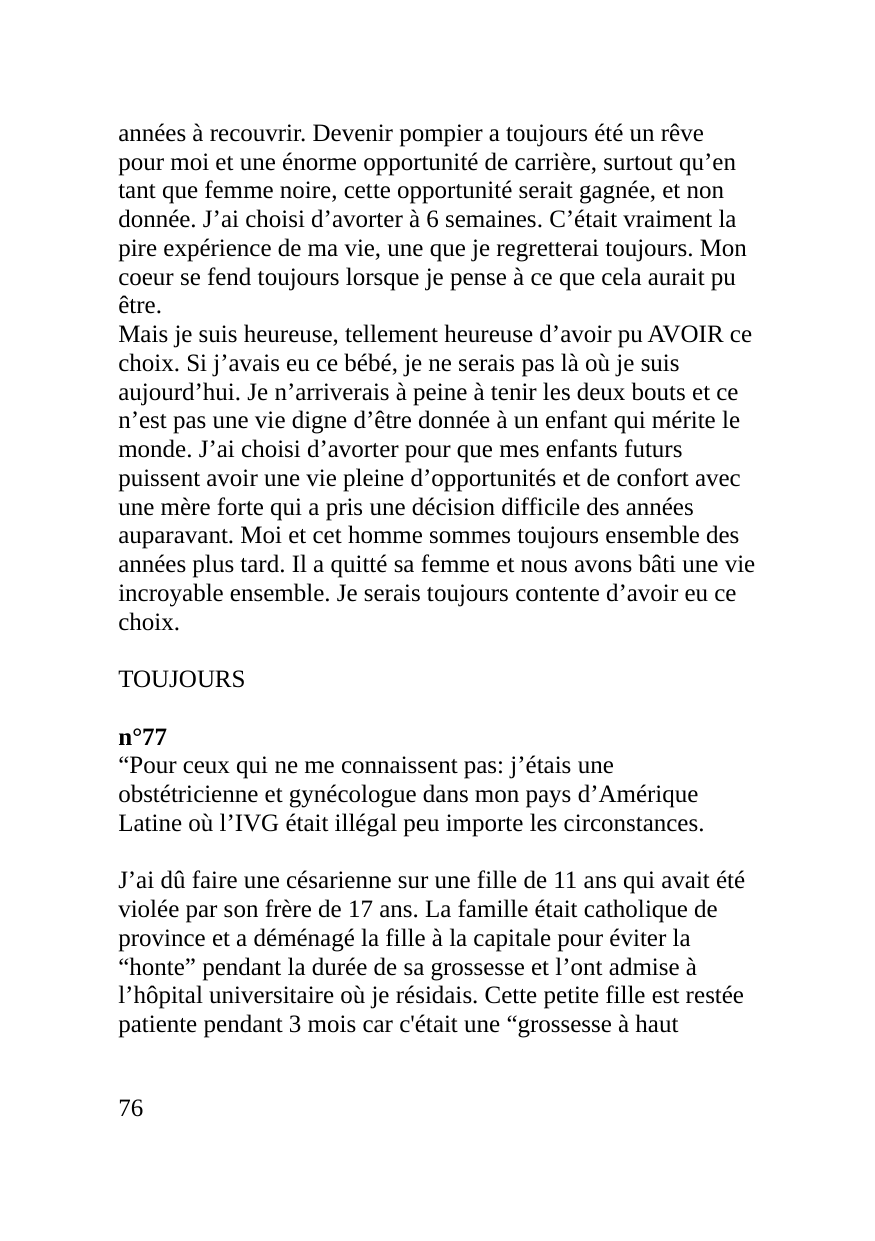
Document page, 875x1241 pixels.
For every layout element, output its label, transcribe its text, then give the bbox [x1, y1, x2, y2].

text J’ai dû faire une césarienne sur une fille de 11 ans qui avait été violée par son frère de 17 ans. La famille était catholique de province et a déménagé la fille à la capitale pour éviter la “honte” pendant la durée de sa grossesse et l’ont admise à l’hôpital universitaire où je résidais. Cette petite fille est restée patiente pendant 3 mois car c'était une “grossesse à haut [118, 866, 756, 1038]
text années à recouvrir. Devenir pompier a toujours été un rêve pour moi et une énorme opportunité de carrière, surtout qu’en tant que femme noire, cette opportunité serait gagnée, et non donnée. J’ai choisi d’avorter à 6 semaines. C’était vraiment la pire expérience de ma vie, une que je regretterai toujours. Mon coeur se fend toujours lorsque je pense à ce que cela aurait pu être. [118, 118, 756, 319]
text n°77 [118, 722, 756, 751]
text Mais je suis heureuse, tellement heureuse d’avoir pu AVOIR ce choix. Si j’avais eu ce bébé, je ne serais pas là où je suis aujourd’hui. Je n’arriverais à peine à tenir les deux bouts et ce n’est pas une vie digne d’être donnée à un enfant qui mérite le monde. J’ai choisi d’avorter pour que mes enfants futurs puissent avoir une vie pleine d’opportunités et de confort avec une mère forte qui a pris une décision difficile des années auparavant. Moi et cet homme sommes toujours ensemble des années plus tard. Il a quitté sa femme et nous avons bâti une vie incroyable ensemble. Je serais toujours contente d’avoir eu ce choix. [118, 319, 756, 636]
text TOUJOURS [118, 664, 756, 693]
text “Pour ceux qui ne me connaissent pas: j’étais une obstétricienne et gynécologue dans mon pays d’Amérique Latine où l’IVG était illégal peu importe les circonstances. [118, 751, 756, 837]
